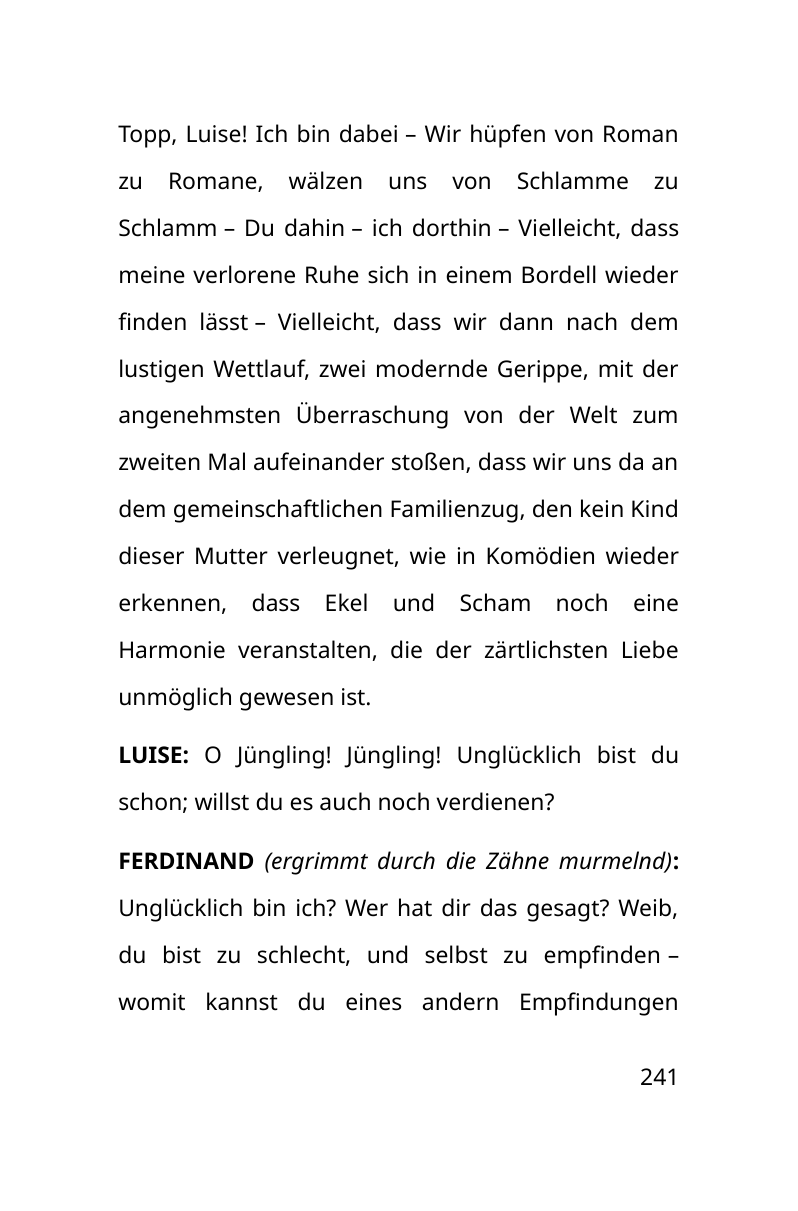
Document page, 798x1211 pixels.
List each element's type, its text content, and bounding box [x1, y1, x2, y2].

text FERDINAND (ergrimmt durch die Zähne murmelnd): Unglücklich bin ich? Wer hat dir das gesagt? Weib, du bist zu schlecht, und selbst zu empfinden – womit kannst du eines andern Empfindungen [118, 845, 679, 1017]
text Topp, Luise! Ich bin dabei – Wir hüpfen von Roman zu Romane, wälzen uns von Schlamme zu Schlamm – Du dahin – ich dorthin – Vielleicht, dass meine verlorene Ruhe sich in einem Bordell wieder finden lässt – Vielleicht, dass wir dann nach dem lustigen Wettlauf, zwei modernde Gerippe, mit der angenehmsten Überraschung von der Welt zum zweiten Mal aufeinander stoßen, dass wir uns da an dem gemeinschaftlichen Familienzug, den kein Kind dieser Mutter verleugnet, wie in Komödien wieder erkennen, dass Ekel und Scham noch eine Harmonie veranstalten, die der zärtlichsten Liebe unmöglich gewesen ist. [118, 118, 679, 712]
text LUISE: O Jüngling! Jüngling! Unglücklich bist du schon; willst du es auch noch verdienen? [118, 739, 679, 817]
